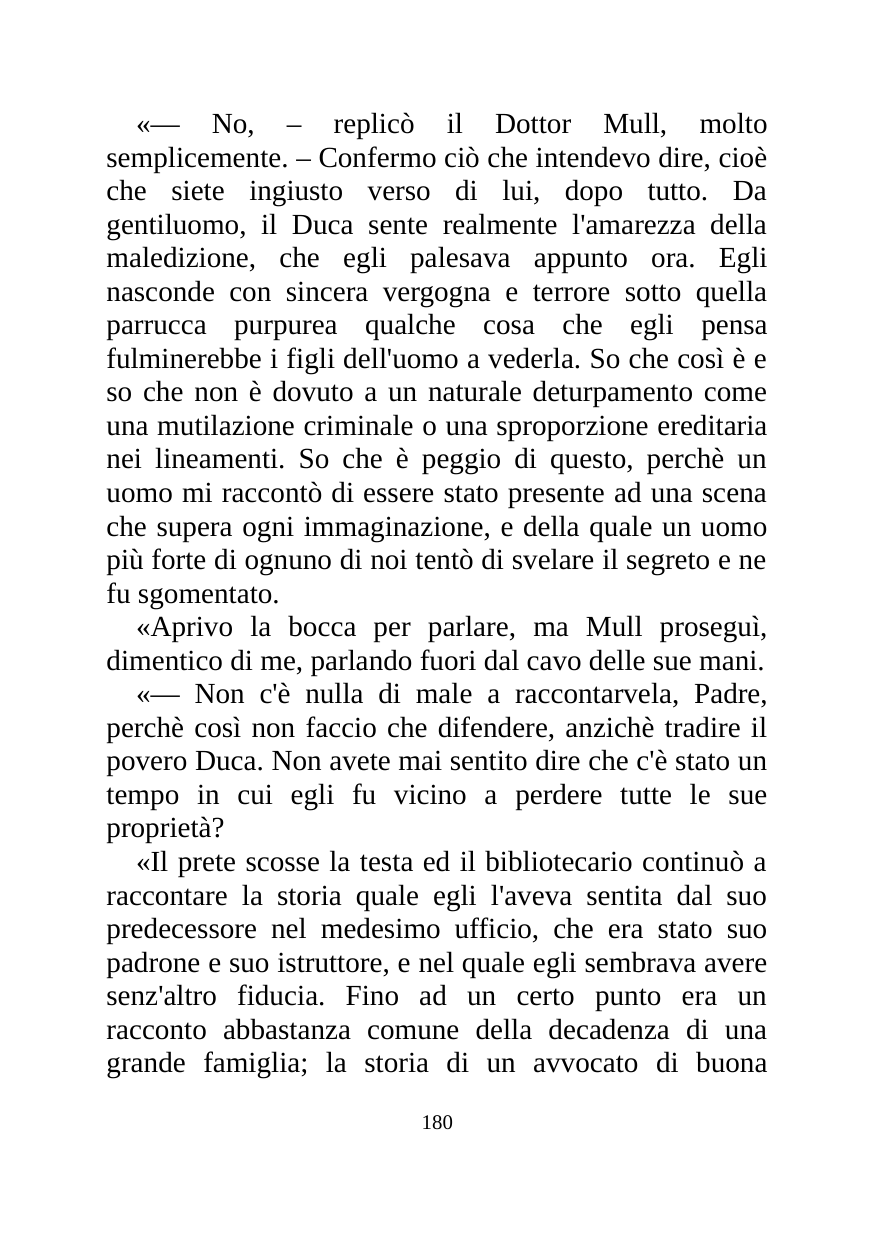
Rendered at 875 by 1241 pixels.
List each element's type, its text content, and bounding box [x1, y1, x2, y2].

text «Aprivo la bocca per parlare, ma Mull proseguì, dimentico di me, parlando fuori dal cavo delle sue mani. [106, 609, 768, 676]
text «— No, – replicò il Dottor Mull, molto semplicemente. – Confermo ciò che intendevo dire, cioè che siete ingiusto verso di lui, dopo tutto. Da gentiluomo, il Duca sente realmente l'amarezza della maledizione, che egli palesava appunto ora. Egli nasconde con sincera vergogna e terrore sotto quella parrucca purpurea qualche cosa che egli pensa fulminerebbe i figli dell'uomo a vederla. So che così è e so che non è dovuto a un naturale deturpamento come una mutilazione criminale o una sproporzione ereditaria nei lineamenti. So che è peggio di questo, perchè un uomo mi raccontò di essere stato presente ad una scena che supera ogni immaginazione, e della quale un uomo più forte di ognuno di noi tentò di svelare il segreto e ne fu sgomentato. [106, 106, 768, 609]
text «— Non c'è nulla di male a raccontarvela, Padre, perchè così non faccio che difendere, anzichè tradire il povero Duca. Non avete mai sentito dire che c'è stato un tempo in cui egli fu vicino a perdere tutte le sue proprietà? [106, 676, 768, 844]
text «Il prete scosse la testa ed il bibliotecario continuò a raccontare la storia quale egli l'aveva sentita dal suo predecessore nel medesimo ufficio, che era stato suo padrone e suo istruttore, e nel quale egli sembrava avere senz'altro fiducia. Fino ad un certo punto era un racconto abbastanza comune della decadenza di una grande famiglia; la storia di un avvocato di buona [106, 844, 768, 1079]
